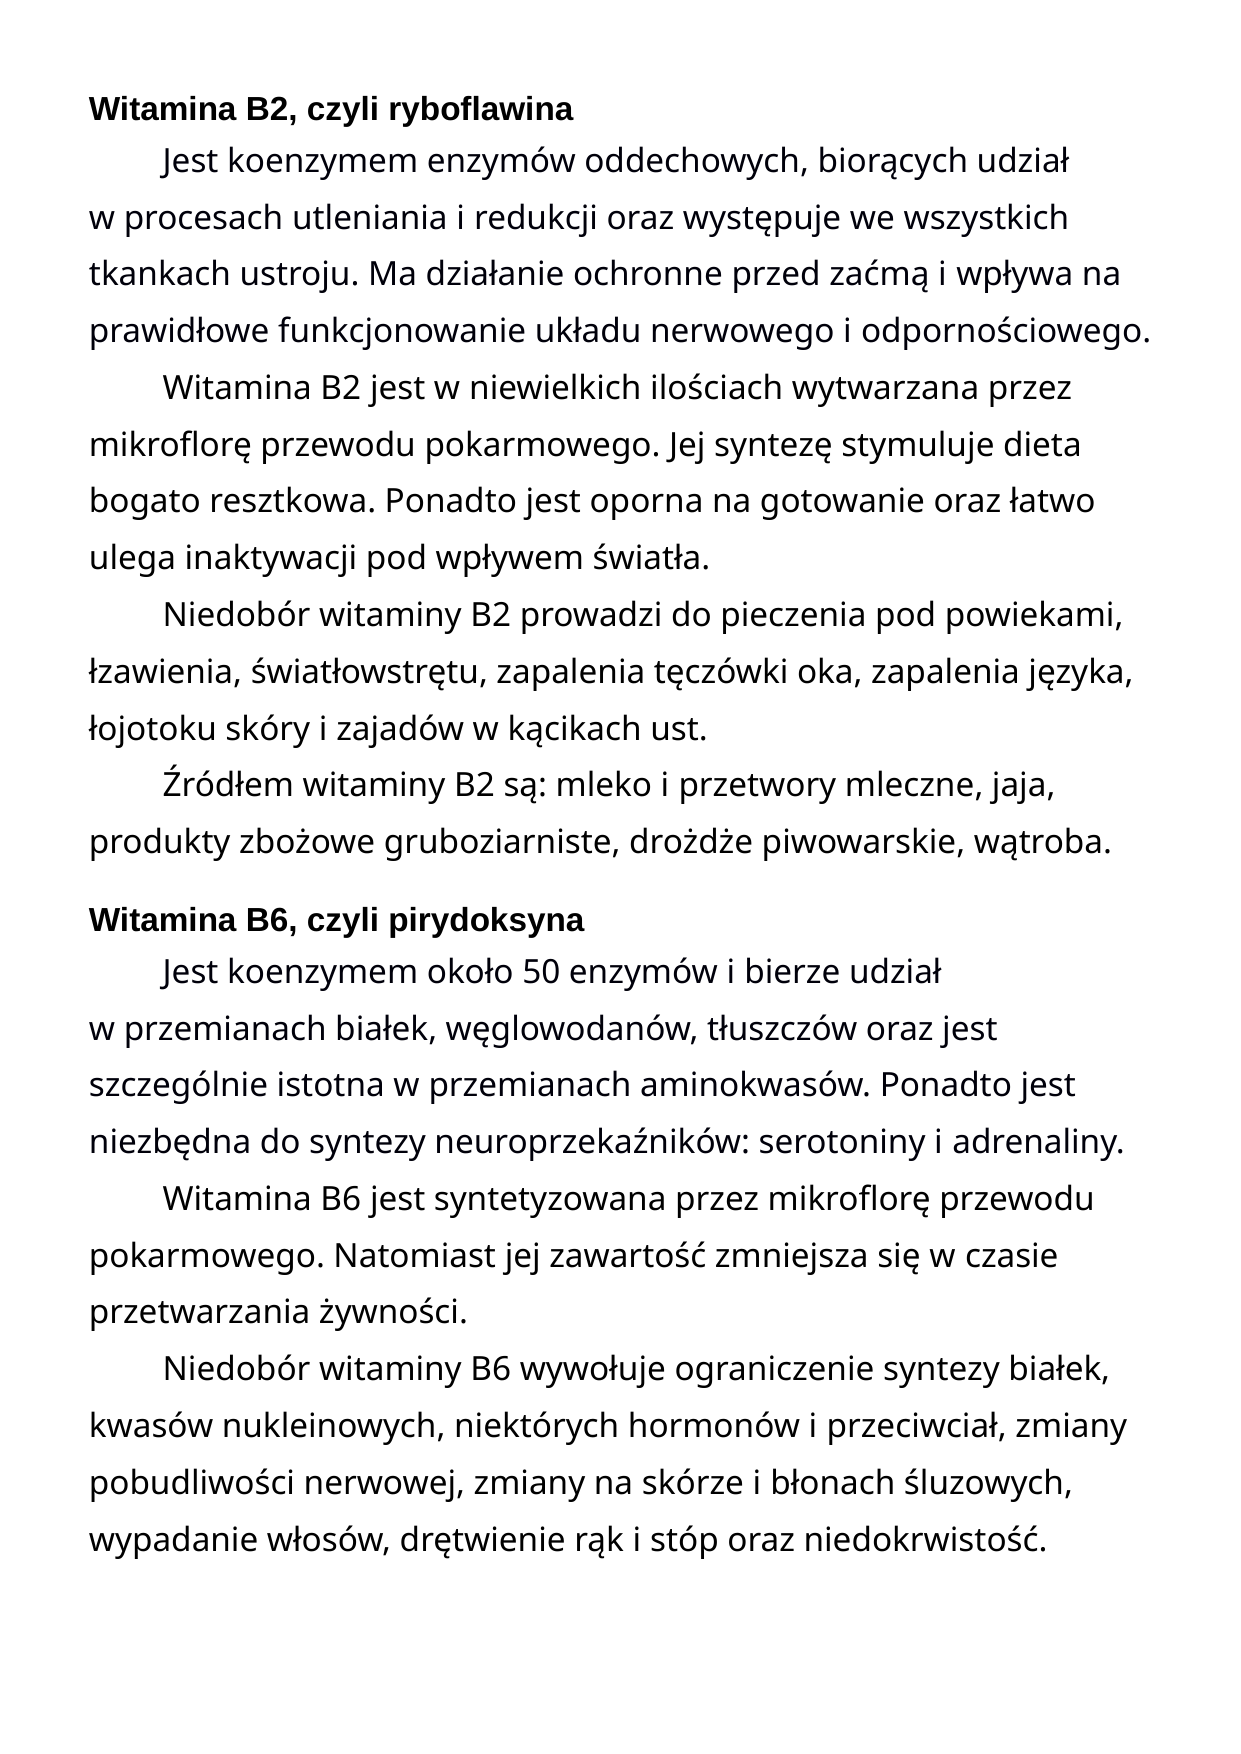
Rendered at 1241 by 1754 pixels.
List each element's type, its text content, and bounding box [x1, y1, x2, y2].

text Niedobór witaminy B2 prowadzi do pieczenia pod powiekami, łzawienia, światłowstrętu, zapalenia tęczówki oka, zapalenia języka, łojotoku skóry i zajadów w kącikach ust. [89, 591, 1152, 750]
text Jest koenzymem około 50 enzymów i bierze udział w przemianach białek, węglowodanów, tłuszczów oraz jest szczególnie istotna w przemianach aminokwasów. Ponadto jest niezbędna do syntezy neuroprzekaźników: serotoniny i adrenaliny. [89, 948, 1152, 1163]
subtitle Witamina B6, czyli pirydoksyna [89, 900, 1152, 938]
text Niedobór witaminy B6 wywołuje ograniczenie syntezy białek, kwasów nukleinowych, niektórych hormonów i przeciwciał, zmiany pobudliwości nerwowej, zmiany na skórze i błonach śluzowych, wypadanie włosów, drętwienie rąk i stóp oraz niedokrwistość. [89, 1345, 1152, 1561]
text Źródłem witaminy B2 są: mleko i przetwory mleczne, jaja, produkty zbożowe gruboziarniste, drożdże piwowarskie, wątroba. [89, 761, 1152, 863]
text Witamina B2 jest w niewielkich ilościach wytwarzana przez mikroflorę przewodu pokarmowego. Jej syntezę stymuluje dieta bogato resztkowa. Ponadto jest oporna na gotowanie oraz łatwo ulega inaktywacji pod wpływem światła. [89, 364, 1152, 579]
text Jest koenzymem enzymów oddechowych, biorących udział w procesach utleniania i redukcji oraz występuje we wszystkich tkankach ustroju. Ma działanie ochronne przed zaćmą i wpływa na prawidłowe funkcjonowanie układu nerwowego i odpornościowego. [89, 137, 1152, 352]
subtitle Witamina B2, czyli ryboflawina [89, 89, 1152, 127]
text Witamina B6 jest syntetyzowana przez mikroflorę przewodu pokarmowego. Natomiast jej zawartość zmniejsza się w czasie przetwarzania żywności. [89, 1175, 1152, 1334]
